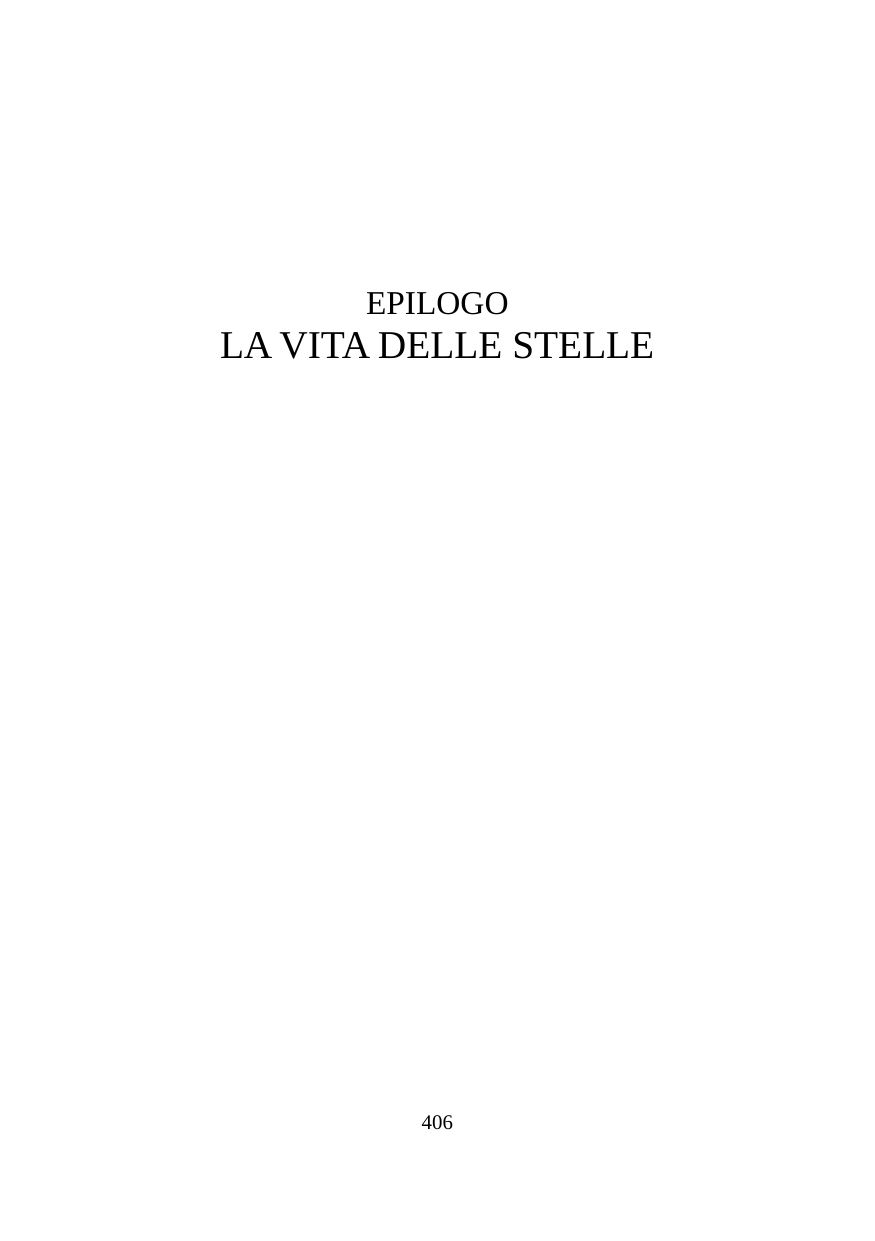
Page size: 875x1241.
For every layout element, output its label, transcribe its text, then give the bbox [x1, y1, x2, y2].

subtitle EPILOGO LA VITA DELLE STELLE [106, 283, 768, 367]
